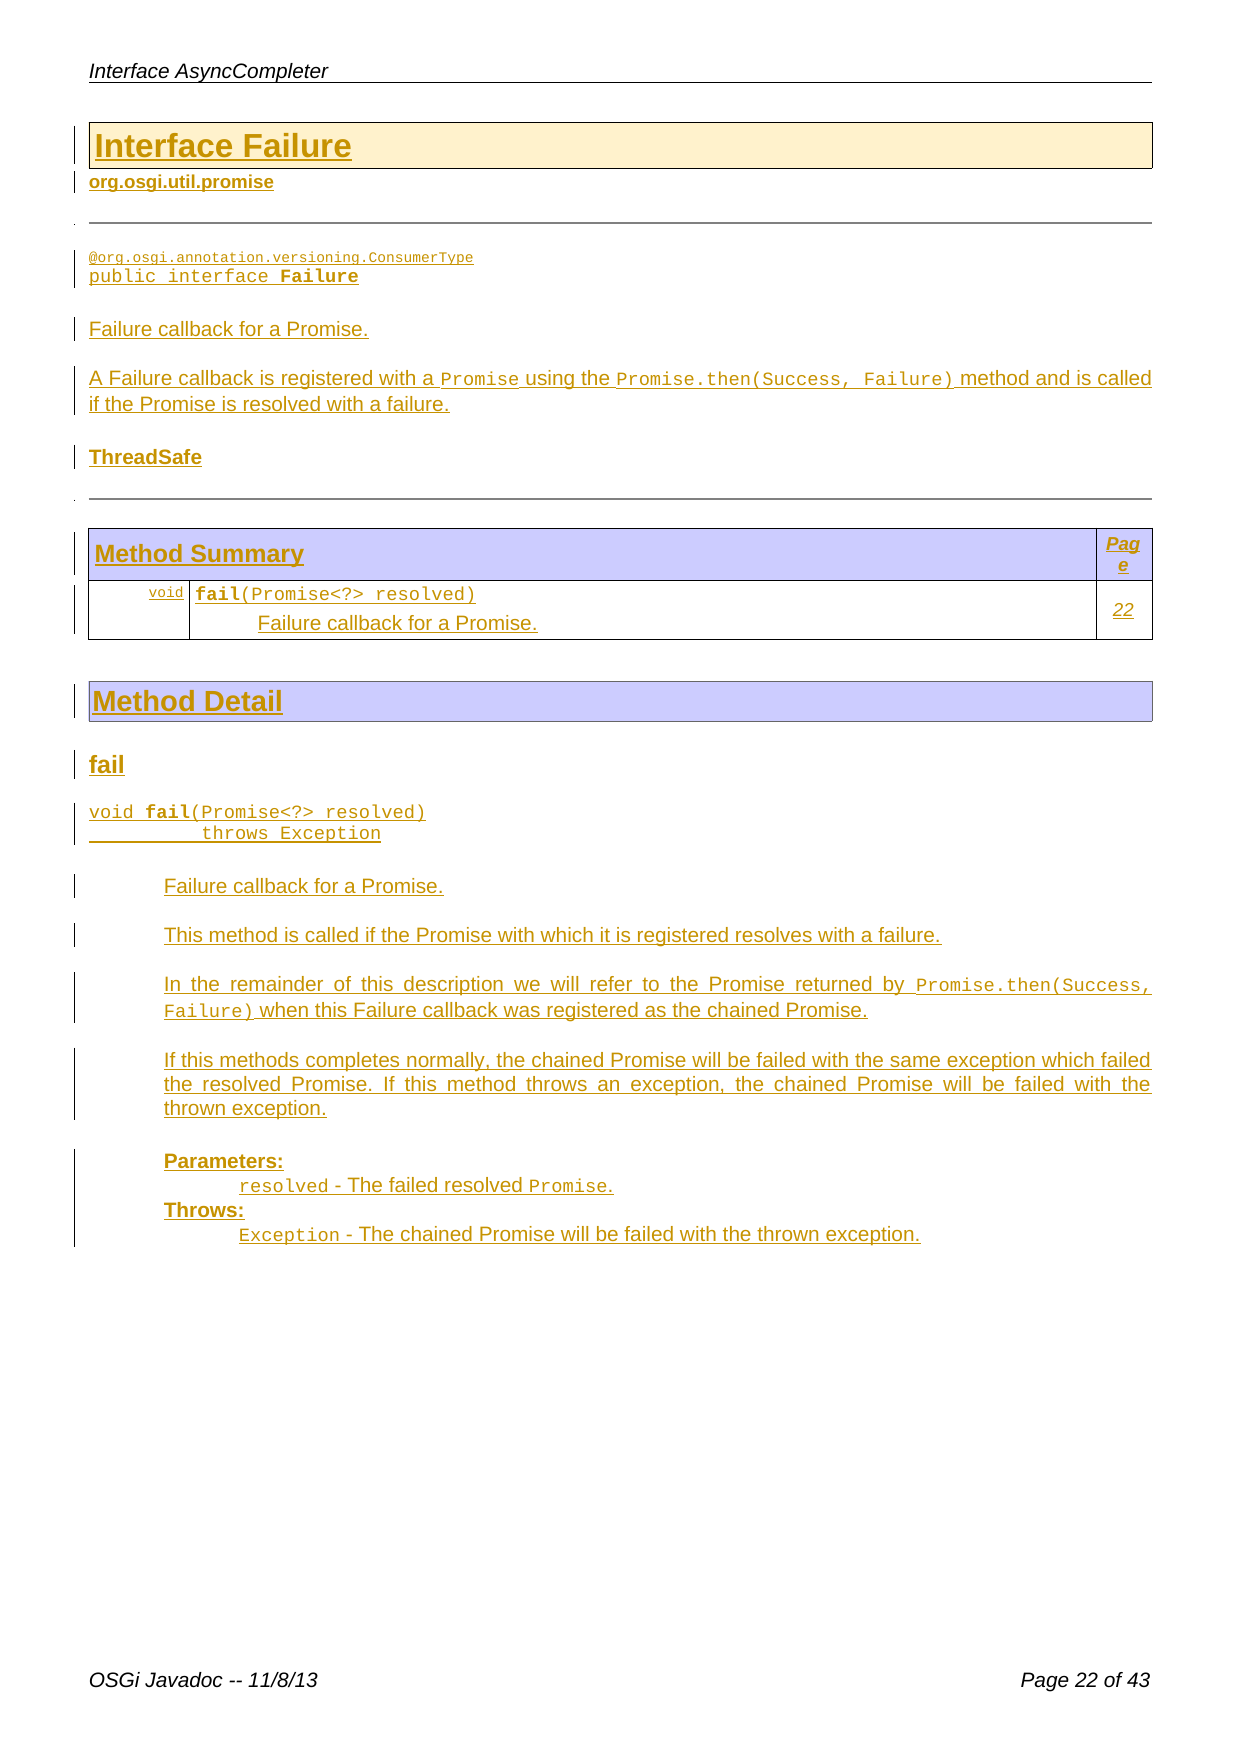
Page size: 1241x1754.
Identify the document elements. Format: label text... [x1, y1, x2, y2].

text org.osgi.util.promise [88, 171, 1152, 193]
table_header Method Summary [89, 529, 1096, 580]
text Failure callback for a Promise. [163, 874, 1152, 898]
text Exception - The chained Promise will be failed with the thrown exception. [238, 1222, 1152, 1247]
text ThreadSafe [88, 444, 1152, 468]
text Failure callback for a Promise. [88, 317, 1152, 341]
subtitle Method Detail [90, 682, 1152, 721]
text A Failure callback is registered with a Promise using the Promise.then(Success, Failure) method and is called if the Promise is resolved with a failure. [88, 366, 1152, 415]
table_header Page [1097, 529, 1152, 580]
table_cell fail(Promise<?> resolved) Failure callback for a Promise. [190, 581, 1096, 639]
text Throws: [163, 1198, 1152, 1222]
table_cell void [89, 581, 189, 639]
text thrown exception. [163, 1094, 1152, 1119]
text void fail(Promise<?> resolved) throws Exception [88, 803, 1152, 845]
text @org.osgi.annotation.versioning.ConsumerType public interface Failure [88, 250, 1152, 288]
subtitle fail [88, 750, 1152, 778]
text resolved - The failed resolved Promise. [238, 1173, 1152, 1198]
text If this methods completes normally, the chained Promise will be failed with the same exception which failed [163, 1048, 1152, 1069]
text the resolved Promise. If this method throws an exception, the chained Promise will be failed with the [163, 1070, 1152, 1093]
table_cell 22 [1097, 581, 1152, 639]
text In the remainder of this description we will refer to the Promise returned by Promise.then(Success, Failure) when this Failure callback was registered as the chained Promise. [163, 972, 1152, 1023]
text Parameters: [163, 1149, 1152, 1173]
subtitle Interface Failure [90, 123, 1152, 168]
text This method is called if the Promise with which it is registered resolves with a failure. [163, 923, 1152, 947]
